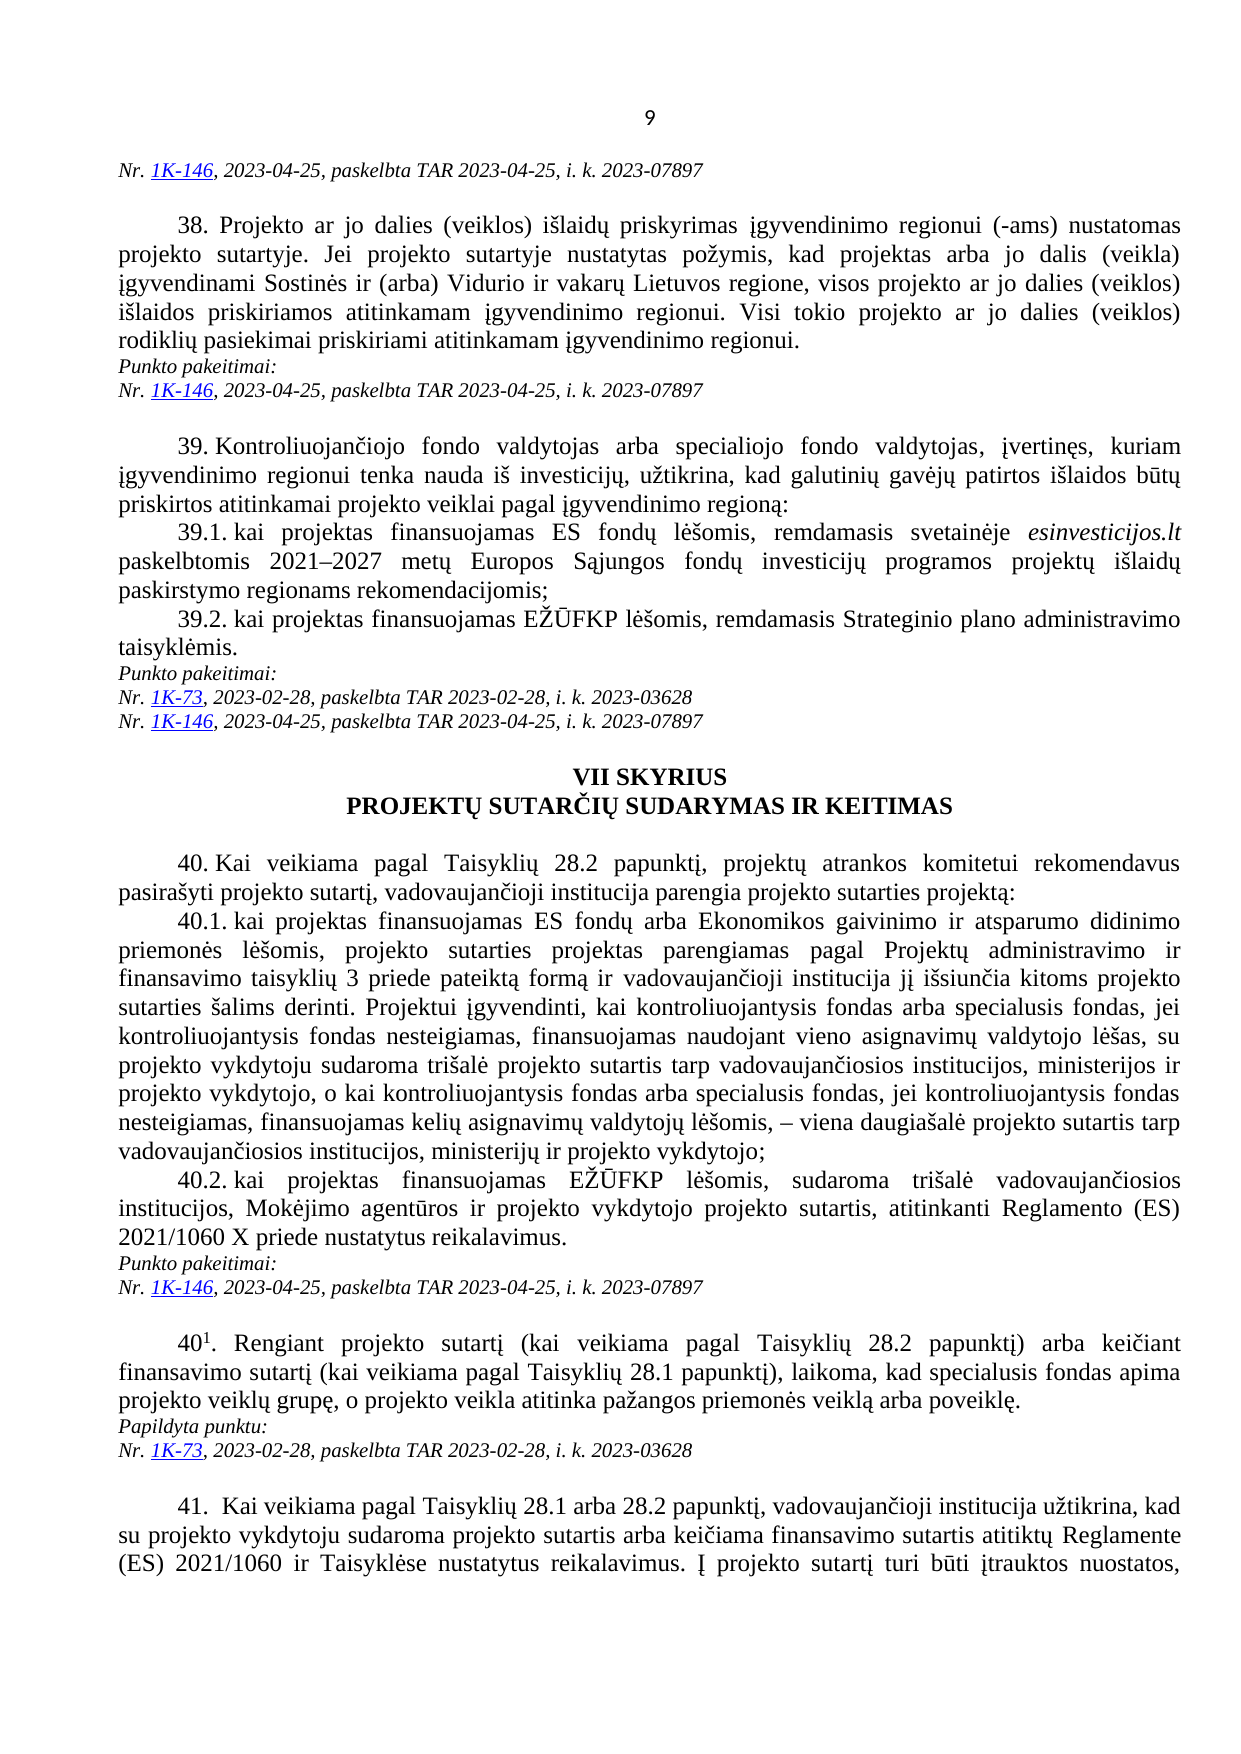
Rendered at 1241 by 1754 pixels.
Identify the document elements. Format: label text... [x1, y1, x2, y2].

text 401. Rengiant projekto sutartį (kai veikiama pagal Taisyklių 28.2 papunktį) arba keičiant finansavimo sutartį (kai veikiama pagal Taisyklių 28.1 papunktį), laikoma, kad specialusis fondas apima projekto veiklų grupę, o projekto veikla atitinka pažangos priemonės veiklą arba poveiklę. [118, 1328, 1181, 1414]
text 39.2. kai projektas finansuojamas EŽŪFKP lėšomis, remdamasis Strateginio plano administravimo taisyklėmis. [118, 604, 1181, 661]
text Nr. 1K-146, 2023-04-25, paskelbta TAR 2023-04-25, i. k. 2023-07897 [118, 709, 1181, 733]
text 41. Kai veikiama pagal Taisyklių 28.1 arba 28.2 papunktį, vadovaujančioji institucija užtikrina, kad su projekto vykdytoju sudaroma projekto sutartis arba keičiama finansavimo sutartis atitiktų Reglamente (ES) 2021/1060 ir Taisyklėse nustatytus reikalavimus. Į projekto sutartį turi būti įtrauktos nuostatos, [118, 1491, 1181, 1577]
text 40.1. kai projektas finansuojamas ES fondų arba Ekonomikos gaivinimo ir atsparumo didinimo priemonės lėšomis, projekto sutarties projektas parengiamas pagal Projektų administravimo ir finansavimo taisyklių 3 priede pateiktą formą ir vadovaujančioji institucija jį išsiunčia kitoms projekto sutarties šalims derinti. Projektui įgyvendinti, kai kontroliuojantysis fondas arba specialusis fondas, jei kontroliuojantysis fondas nesteigiamas, finansuojamas naudojant vieno asignavimų valdytojo lėšas, su projekto vykdytoju sudaroma trišalė projekto sutartis tarp vadovaujančiosios institucijos, ministerijos ir projekto vykdytojo, o kai kontroliuojantysis fondas arba specialusis fondas, jei kontroliuojantysis fondas nesteigiamas, finansuojamas kelių asignavimų valdytojų lėšomis, – viena daugiašalė projekto sutartis tarp vadovaujančiosios institucijos, ministerijų ir projekto vykdytojo; [118, 906, 1181, 1165]
text Nr. 1K-146, 2023-04-25, paskelbta TAR 2023-04-25, i. k. 2023-07897 [118, 1275, 1181, 1299]
text Nr. 1K-146, 2023-04-25, paskelbta TAR 2023-04-25, i. k. 2023-07897 [118, 378, 1181, 402]
text VII SKYRIUS [118, 762, 1181, 791]
text Punkto pakeitimai: [118, 354, 1181, 378]
text PROJEKTŲ SUTARČIŲ SUDARYMAS IR KEITIMAS [118, 791, 1181, 820]
text Papildyta punktu: [118, 1414, 1181, 1438]
text Punkto pakeitimai: [118, 1251, 1181, 1275]
text Nr. 1K-73, 2023-02-28, paskelbta TAR 2023-02-28, i. k. 2023-03628 [118, 685, 1181, 709]
text Nr. 1K-146, 2023-04-25, paskelbta TAR 2023-04-25, i. k. 2023-07897 [118, 158, 1181, 182]
text 39.1. kai projektas finansuojamas ES fondų lėšomis, remdamasis svetainėje esinvesticijos.lt paskelbtomis 2021–2027 metų Europos Sąjungos fondų investicijų programos projektų išlaidų paskirstymo regionams rekomendacijomis; [118, 517, 1181, 604]
text 40. Kai veikiama pagal Taisyklių 28.2 papunktį, projektų atrankos komitetui rekomendavus pasirašyti projekto sutartį, vadovaujančioji institucija parengia projekto sutarties projektą: [118, 848, 1181, 906]
text 40.2. kai projektas finansuojamas EŽŪFKP lėšomis, sudaroma trišalė vadovaujančiosios institucijos, Mokėjimo agentūros ir projekto vykdytojo projekto sutartis, atitinkanti Reglamento (ES) 2021/1060 X priede nustatytus reikalavimus. [118, 1165, 1181, 1251]
text Nr. 1K-73, 2023-02-28, paskelbta TAR 2023-02-28, i. k. 2023-03628 [118, 1438, 1181, 1462]
text Punkto pakeitimai: [118, 661, 1181, 685]
text 39. Kontroliuojančiojo fondo valdytojas arba specialiojo fondo valdytojas, įvertinęs, kuriam įgyvendinimo regionui tenka nauda iš investicijų, užtikrina, kad galutinių gavėjų patirtos išlaidos būtų priskirtos atitinkamai projekto veiklai pagal įgyvendinimo regioną: [118, 431, 1181, 517]
text 38. Projekto ar jo dalies (veiklos) išlaidų priskyrimas įgyvendinimo regionui (-ams) nustatomas projekto sutartyje. Jei projekto sutartyje nustatytas požymis, kad projektas arba jo dalis (veikla) įgyvendinami Sostinės ir (arba) Vidurio ir vakarų Lietuvos regione, visos projekto ar jo dalies (veiklos) išlaidos priskiriamos atitinkamam įgyvendinimo regionui. Visi tokio projekto ar jo dalies (veiklos) rodiklių pasiekimai priskiriami atitinkamam įgyvendinimo regionui. [118, 211, 1181, 354]
